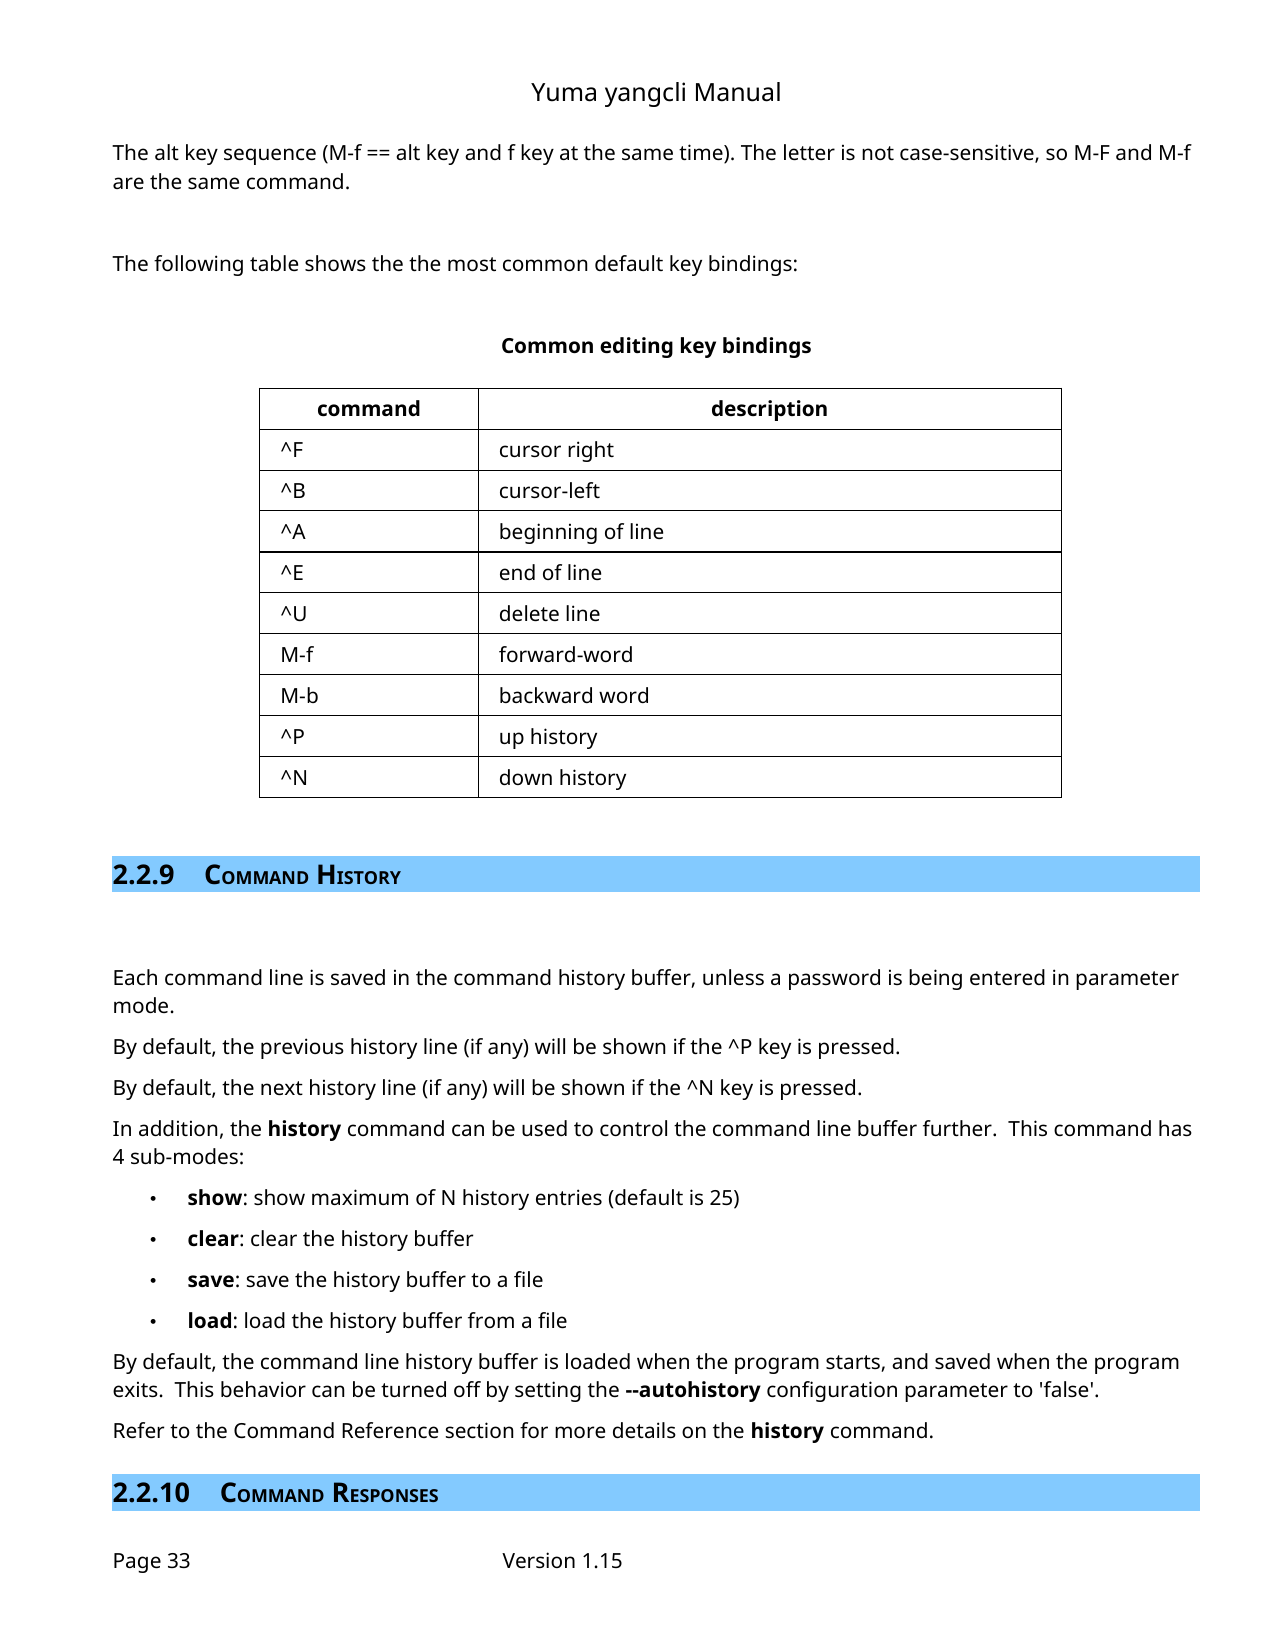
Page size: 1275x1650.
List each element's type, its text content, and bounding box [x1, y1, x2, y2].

table_cell ^A [260, 511, 478, 551]
list load: load the history buffer from a file [150, 1306, 1200, 1334]
table_cell beginning of line [479, 511, 1061, 551]
table_cell end of line [479, 553, 1061, 592]
table_cell ^U [260, 593, 478, 633]
table_cell up history [479, 716, 1061, 756]
table_header command [260, 389, 478, 428]
text The alt key sequence (M-f == alt key and f key at the same time). The letter is not case-sensitive, so M-F and M-f are the same command. [112, 138, 1200, 195]
table_cell down history [479, 757, 1061, 797]
list clear: clear the history buffer [150, 1224, 1200, 1253]
table_cell forward-word [479, 634, 1061, 674]
list show: show maximum of N history entries (default is 25) [150, 1183, 1200, 1212]
text By default, the next history line (if any) will be shown if the ^N key is pressed. [112, 1073, 1200, 1101]
table_cell backward word [479, 675, 1061, 715]
table_cell M-b [260, 675, 478, 715]
text Refer to the Command Reference section for more details on the history command. [112, 1416, 1200, 1445]
text By default, the previous history line (if any) will be shown if the ^P key is pressed. [112, 1032, 1200, 1060]
subtitle Command History [112, 856, 1200, 892]
table_header description [479, 389, 1061, 428]
subtitle Common editing key bindings [127, 331, 1185, 359]
text The following table shows the the most common default key bindings: [112, 249, 1200, 277]
text By default, the command line history buffer is loaded when the program starts, and saved when the program exits. This behavior can be turned off by setting the --autohistory configuration parameter to 'false'. [112, 1347, 1200, 1404]
table_cell ^P [260, 716, 478, 756]
table_cell cursor-left [479, 471, 1061, 510]
table_cell delete line [479, 593, 1061, 633]
table_cell ^N [260, 757, 478, 797]
table_cell cursor right [479, 430, 1061, 469]
table_cell M-f [260, 634, 478, 674]
subtitle Command Responses [112, 1474, 1200, 1511]
text In addition, the history command can be used to control the command line buffer further. This command has 4 sub-modes: [112, 1114, 1200, 1171]
table_cell ^F [260, 430, 478, 469]
table_cell ^E [260, 553, 478, 592]
list save: save the history buffer to a file [150, 1265, 1200, 1293]
table_cell ^B [260, 471, 478, 510]
text Each command line is saved in the command history buffer, unless a password is being entered in parameter mode. [112, 963, 1200, 1019]
